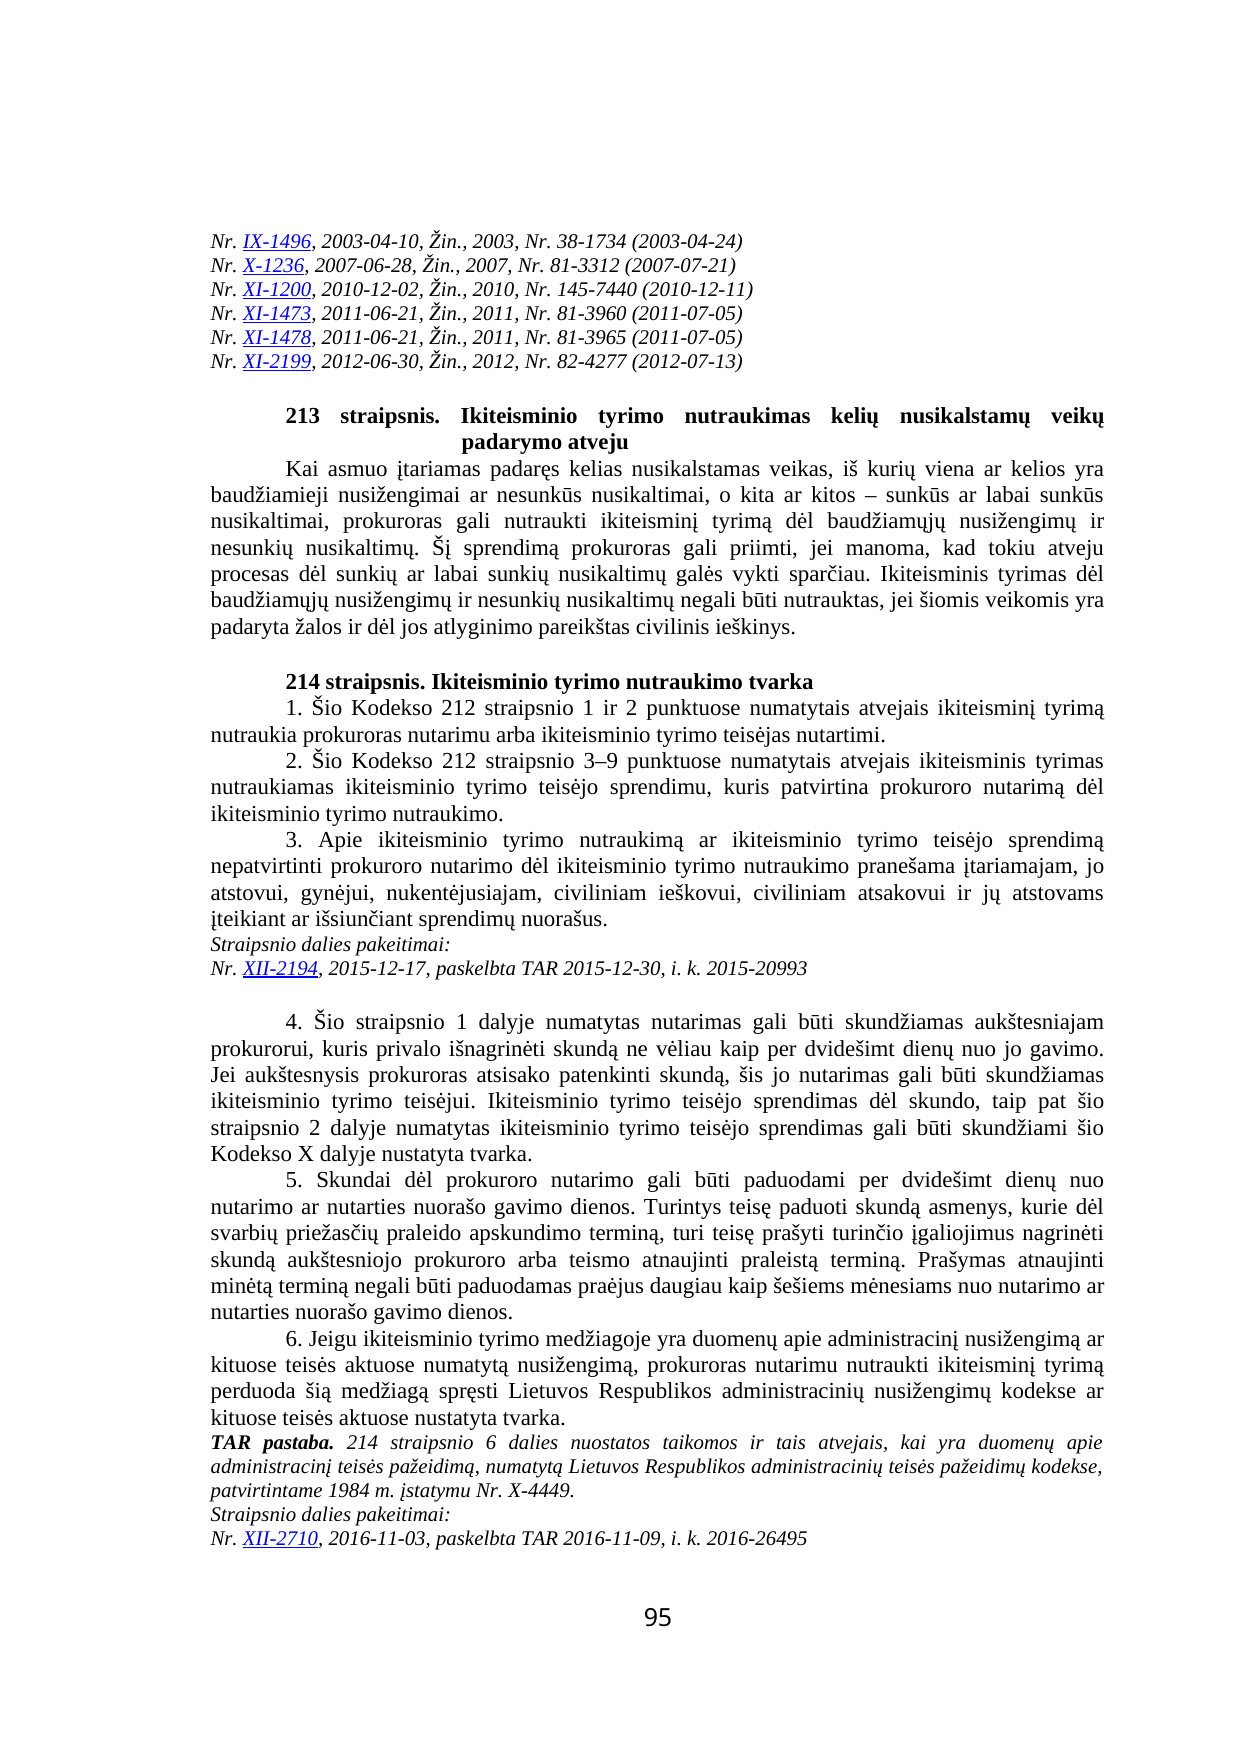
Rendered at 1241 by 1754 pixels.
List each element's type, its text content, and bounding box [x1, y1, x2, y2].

text 5. Skundai dėl prokuroro nutarimo gali būti paduodami per dvidešimt dienų nuo nutarimo ar nutarties nuorašo gavimo dienos. Turintys teisę paduoti skundą asmenys, kurie dėl svarbių priežasčių praleido apskundimo terminą, turi teisę prašyti turinčio įgaliojimus nagrinėti skundą aukštesniojo prokuroro arba teismo atnaujinti praleistą terminą. Prašymas atnaujinti minėtą terminą negali būti paduodamas praėjus daugiau kaip šešiems mėnesiams nuo nutarimo ar nutarties nuorašo gavimo dienos. [210, 1167, 1105, 1325]
text Nr. X-1236, 2007-06-28, Žin., 2007, Nr. 81-3312 (2007-07-21) [210, 253, 1105, 277]
text 1. Šio Kodekso 212 straipsnio 1 ir 2 punktuose numatytais atvejais ikiteisminį tyrimą nutraukia prokuroras nutarimu arba ikiteisminio tyrimo teisėjas nutartimi. [210, 694, 1105, 747]
text 2. Šio Kodekso 212 straipsnio 3–9 punktuose numatytais atvejais ikiteisminis tyrimas nutraukiamas ikiteisminio tyrimo teisėjo sprendimu, kuris patvirtina prokuroro nutarimą dėl ikiteisminio tyrimo nutraukimo. [210, 747, 1105, 826]
text 4. Šio straipsnio 1 dalyje numatytas nutarimas gali būti skundžiamas aukštesniajam prokurorui, kuris privalo išnagrinėti skundą ne vėliau kaip per dvidešimt dienų nuo jo gavimo. Jei aukštesnysis prokuroras atsisako patenkinti skundą, šis jo nutarimas gali būti skundžiamas ikiteisminio tyrimo teisėjui. Ikiteisminio tyrimo teisėjo sprendimas dėl skundo, taip pat šio straipsnio 2 dalyje numatytas ikiteisminio tyrimo teisėjo sprendimas gali būti skundžiami šio Kodekso X dalyje nustatyta tvarka. [210, 1008, 1105, 1167]
text 3. Apie ikiteisminio tyrimo nutraukimą ar ikiteisminio tyrimo teisėjo sprendimą nepatvirtinti prokuroro nutarimo dėl ikiteisminio tyrimo nutraukimo pranešama įtariamajam, jo atstovui, gynėjui, nukentėjusiajam, civiliniam ieškovui, civiliniam atsakovui ir jų atstovams įteikiant ar išsiunčiant sprendimų nuorašus. [210, 826, 1105, 932]
text Straipsnio dalies pakeitimai: [210, 1502, 1105, 1526]
text Nr. XI-1478, 2011-06-21, Žin., 2011, Nr. 81-3965 (2011-07-05) [210, 325, 1105, 349]
text Nr. XII-2194, 2015-12-17, paskelbta TAR 2015-12-30, i. k. 2015-20993 [210, 956, 1105, 980]
text Kai asmuo įtariamas padaręs kelias nusikalstamas veikas, iš kurių viena ar kelios yra baudžiamieji nusižengimai ar nesunkūs nusikaltimai, o kita ar kitos – sunkūs ar labai sunkūs nusikaltimai, prokuroras gali nutraukti ikiteisminį tyrimą dėl baudžiamųjų nusižengimų ir nesunkių nusikaltimų. Šį sprendimą prokuroras gali priimti, jei manoma, kad tokiu atveju procesas dėl sunkių ar labai sunkių nusikaltimų galės vykti sparčiau. Ikiteisminis tyrimas dėl baudžiamųjų nusižengimų ir nesunkių nusikaltimų negali būti nutrauktas, jei šiomis veikomis yra padaryta žalos ir dėl jos atlyginimo pareikštas civilinis ieškinys. [210, 455, 1105, 639]
text Nr. XI-2199, 2012-06-30, Žin., 2012, Nr. 82-4277 (2012-07-13) [210, 349, 1105, 373]
text Nr. XI-1200, 2010-12-02, Žin., 2010, Nr. 145-7440 (2010-12-11) [210, 277, 1105, 301]
text Nr. IX-1496, 2003-04-10, Žin., 2003, Nr. 38-1734 (2003-04-24) [210, 229, 1105, 253]
text 213 straipsnis. Ikiteisminio tyrimo nutraukimas kelių nusikalstamų veikų padarymo atveju [285, 402, 1105, 455]
text 214 straipsnis. Ikiteisminio tyrimo nutraukimo tvarka [210, 668, 1105, 694]
text Straipsnio dalies pakeitimai: [210, 932, 1105, 956]
text Nr. XII-2710, 2016-11-03, paskelbta TAR 2016-11-09, i. k. 2016-26495 [210, 1526, 1105, 1550]
text 6. Jeigu ikiteisminio tyrimo medžiagoje yra duomenų apie administracinį nusižengimą ar kituose teisės aktuose numatytą nusižengimą, prokuroras nutarimu nutraukti ikiteisminį tyrimą perduoda šią medžiagą spręsti Lietuvos Respublikos administracinių nusižengimų kodekse ar kituose teisės aktuose nustatyta tvarka. [210, 1325, 1105, 1430]
text Nr. XI-1473, 2011-06-21, Žin., 2011, Nr. 81-3960 (2011-07-05) [210, 301, 1105, 325]
text TAR pastaba. 214 straipsnio 6 dalies nuostatos taikomos ir tais atvejais, kai yra duomenų apie administracinį teisės pažeidimą, numatytą Lietuvos Respublikos administracinių teisės pažeidimų kodekse, patvirtintame 1984 m. įstatymu Nr. X-4449. [210, 1430, 1105, 1502]
